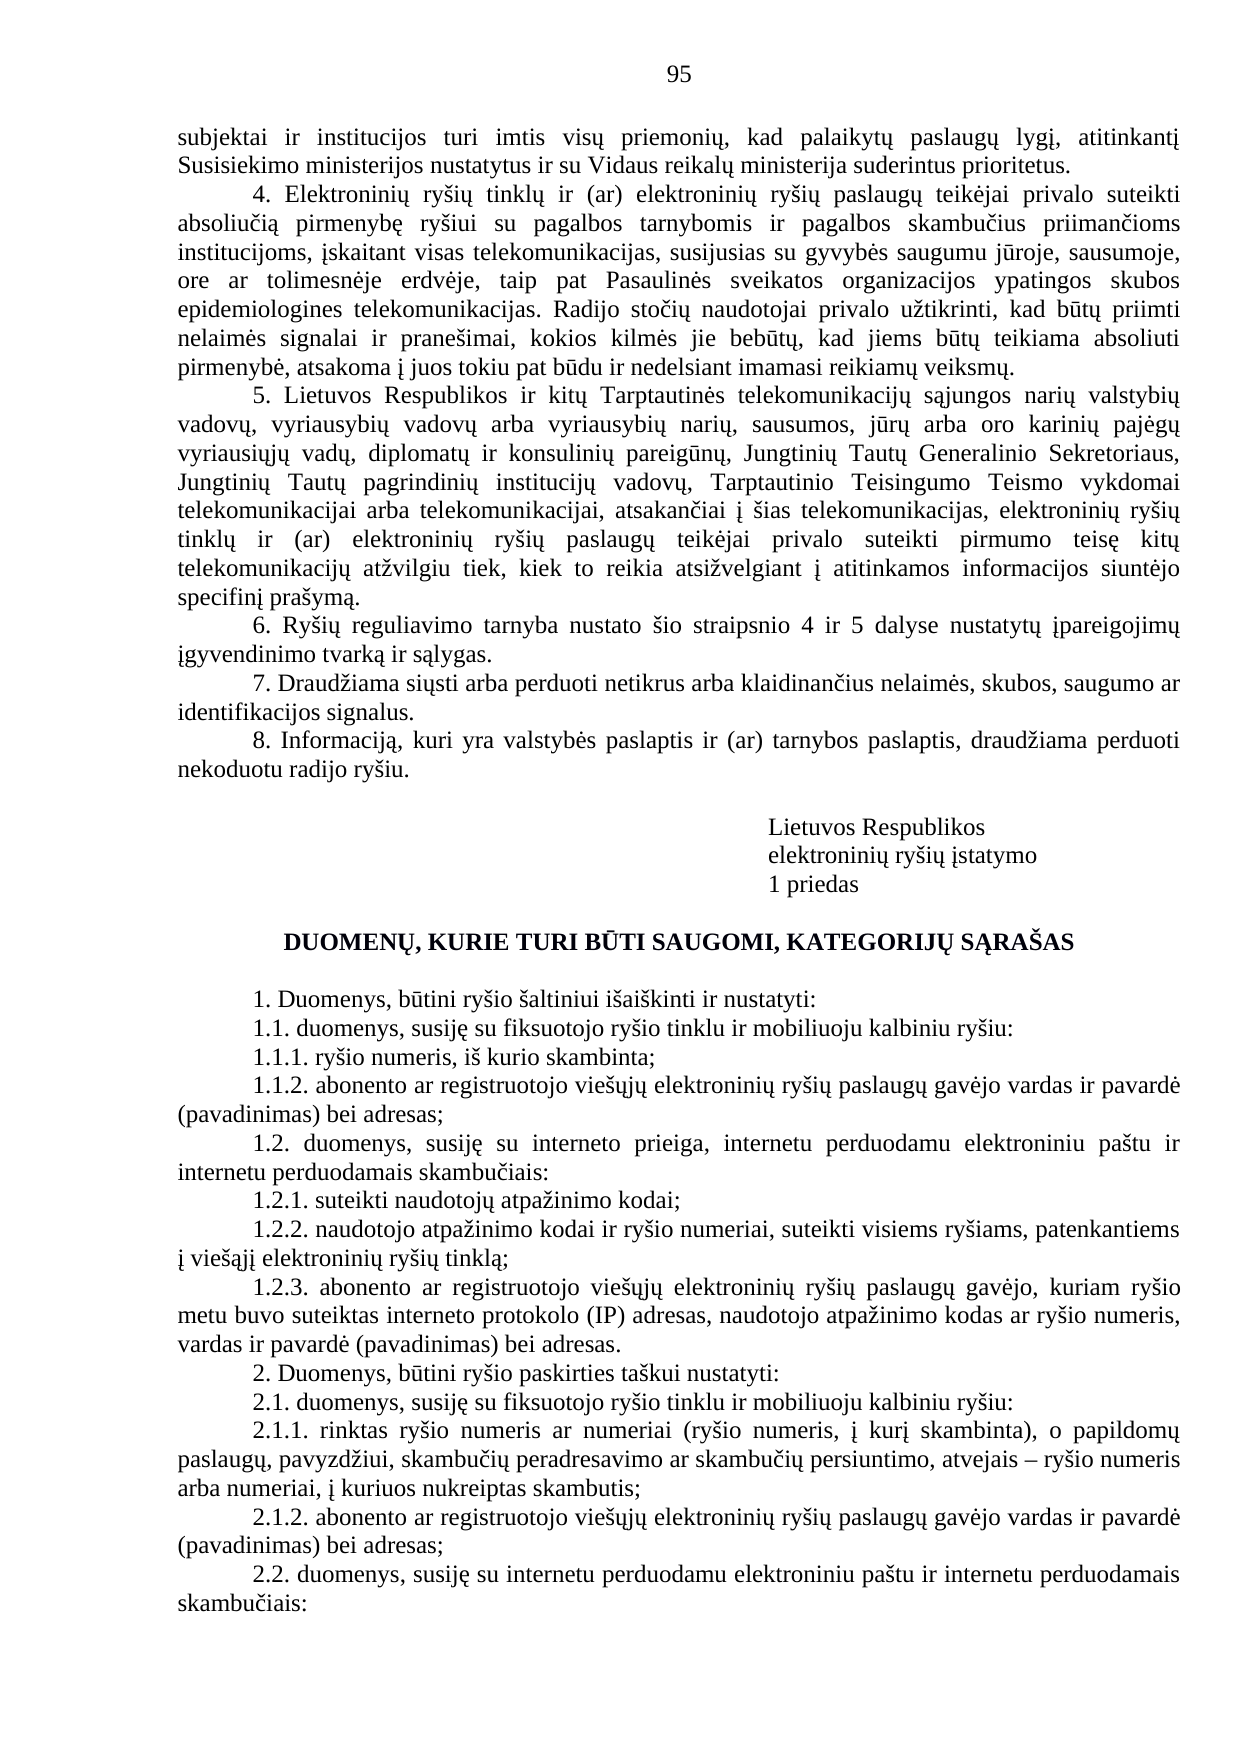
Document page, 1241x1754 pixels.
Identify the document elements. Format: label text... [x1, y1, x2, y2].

text elektroninių ryšių įstatymo [177, 841, 1181, 869]
text 1.1.2. abonento ar registruotojo viešųjų elektroninių ryšių paslaugų gavėjo vardas ir pavardė (pavadinimas) bei adresas; [177, 1071, 1181, 1128]
text 7. Draudžiama siųsti arba perduoti netikrus arba klaidinančius nelaimės, skubos, saugumo ar identifikacijos signalus. [177, 668, 1181, 726]
text 1.1.1. ryšio numeris, iš kurio skambinta; [177, 1042, 1181, 1071]
text 5. Lietuvos Respublikos ir kitų Tarptautinės telekomunikacijų sąjungos narių valstybių vadovų, vyriausybių vadovų arba vyriausybių narių, sausumos, jūrų arba oro karinių pajėgų vyriausiųjų vadų, diplomatų ir konsulinių pareigūnų, Jungtinių Tautų Generalinio Sekretoriaus, Jungtinių Tautų pagrindinių institucijų vadovų, Tarptautinio Teisingumo Teismo vykdomai telekomunikacijai arba telekomunikacijai, atsakančiai į šias telekomunikacijas, elektroninių ryšių tinklų ir (ar) elektroninių ryšių paslaugų teikėjai privalo suteikti pirmumo teisę kitų telekomunikacijų atžvilgiu tiek, kiek to reikia atsižvelgiant į atitinkamos informacijos siuntėjo specifinį prašymą. [177, 381, 1181, 611]
text subjektai ir institucijos turi imtis visų priemonių, kad palaikytų paslaugų lygį, atitinkantį Susisiekimo ministerijos nustatytus ir su Vidaus reikalų ministerija suderintus prioritetus. [177, 122, 1181, 179]
text 1 priedas [177, 869, 1181, 898]
text 1.2.2. naudotojo atpažinimo kodai ir ryšio numeriai, suteikti visiems ryšiams, patenkantiems į viešąjį elektroninių ryšių tinklą; [177, 1214, 1181, 1272]
text 6. Ryšių reguliavimo tarnyba nustato šio straipsnio 4 ir 5 dalyse nustatytų įpareigojimų įgyvendinimo tvarką ir sąlygas. [177, 611, 1181, 668]
text 2.1.1. rinktas ryšio numeris ar numeriai (ryšio numeris, į kurį skambinta), o papildomų paslaugų, pavyzdžiui, skambučių peradresavimo ar skambučių persiuntimo, atvejais – ryšio numeris arba numeriai, į kuriuos nukreiptas skambutis; [177, 1416, 1181, 1502]
text 1.2.1. suteikti naudotojų atpažinimo kodai; [177, 1186, 1181, 1214]
text 2. Duomenys, būtini ryšio paskirties taškui nustatyti: [177, 1358, 1181, 1387]
text Lietuvos Respublikos [177, 812, 1181, 841]
text 1. Duomenys, būtini ryšio šaltiniui išaiškinti ir nustatyti: [177, 984, 1181, 1013]
text 1.2. duomenys, susiję su interneto prieiga, internetu perduodamu elektroniniu paštu ir internetu perduodamais skambučiais: [177, 1128, 1181, 1186]
text 2.2. duomenys, susiję su internetu perduodamu elektroniniu paštu ir internetu perduodamais skambučiais: [177, 1559, 1181, 1617]
text 8. Informaciją, kuri yra valstybės paslaptis ir (ar) tarnybos paslaptis, draudžiama perduoti nekoduotu radijo ryšiu. [177, 726, 1181, 783]
text DUOMENŲ, KURIE TURI BŪTI SAUGOMI, KATEGORIJŲ SĄRAŠAS [177, 927, 1181, 956]
text 2.1.2. abonento ar registruotojo viešųjų elektroninių ryšių paslaugų gavėjo vardas ir pavardė (pavadinimas) bei adresas; [177, 1502, 1181, 1559]
text 1.2.3. abonento ar registruotojo viešųjų elektroninių ryšių paslaugų gavėjo, kuriam ryšio metu buvo suteiktas interneto protokolo (IP) adresas, naudotojo atpažinimo kodas ar ryšio numeris, vardas ir pavardė (pavadinimas) bei adresas. [177, 1272, 1181, 1358]
text 1.1. duomenys, susiję su fiksuotojo ryšio tinklu ir mobiliuoju kalbiniu ryšiu: [177, 1013, 1181, 1042]
text 4. Elektroninių ryšių tinklų ir (ar) elektroninių ryšių paslaugų teikėjai privalo suteikti absoliučią pirmenybę ryšiui su pagalbos tarnybomis ir pagalbos skambučius priimančioms institucijoms, įskaitant visas telekomunikacijas, susijusias su gyvybės saugumu jūroje, sausumoje, ore ar tolimesnėje erdvėje, taip pat Pasaulinės sveikatos organizacijos ypatingos skubos epidemiologines telekomunikacijas. Radijo stočių naudotojai privalo užtikrinti, kad būtų priimti nelaimės signalai ir pranešimai, kokios kilmės jie bebūtų, kad jiems būtų teikiama absoliuti pirmenybė, atsakoma į juos tokiu pat būdu ir nedelsiant imamasi reikiamų veiksmų. [177, 179, 1181, 381]
text 2.1. duomenys, susiję su fiksuotojo ryšio tinklu ir mobiliuoju kalbiniu ryšiu: [177, 1387, 1181, 1416]
